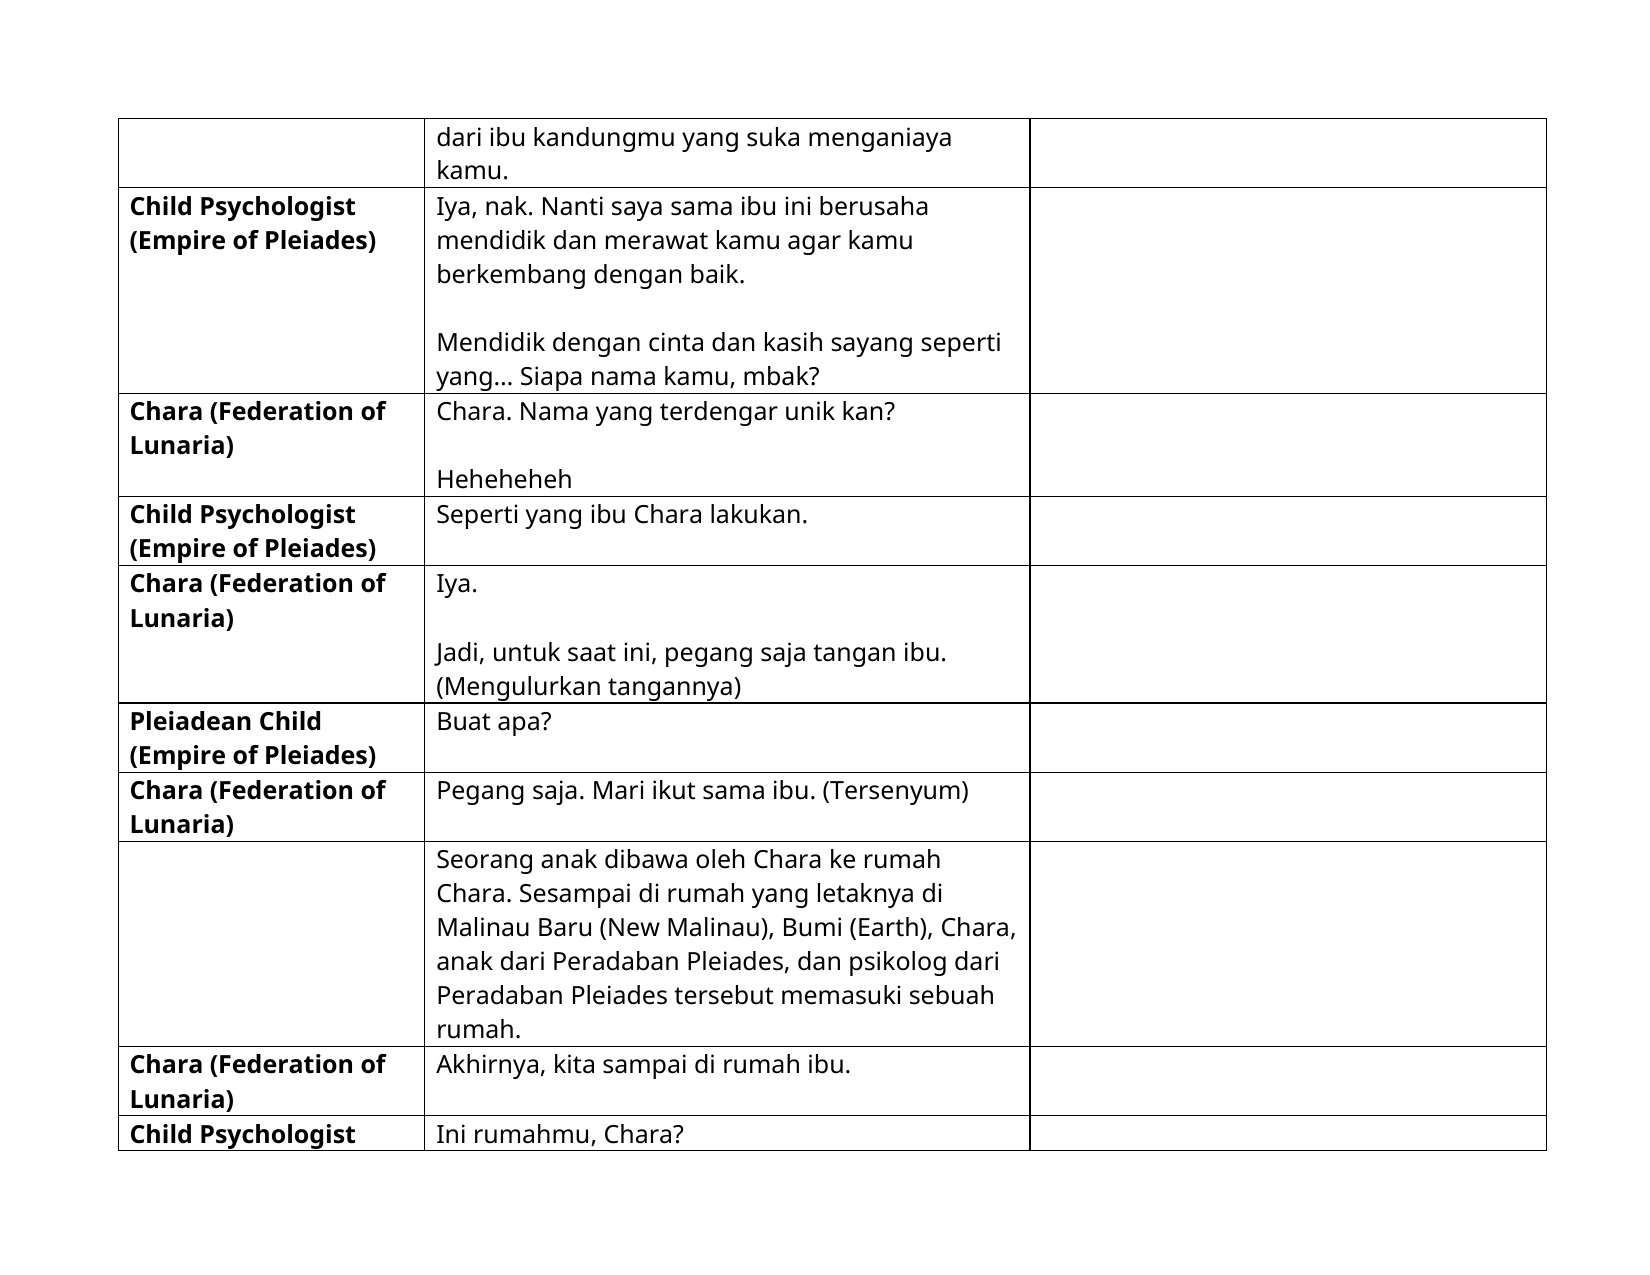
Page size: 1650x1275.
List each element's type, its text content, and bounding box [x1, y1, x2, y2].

table_cell Seperti yang ibu Chara lakukan. [425, 497, 1029, 565]
table_cell [1031, 704, 1546, 772]
table_cell Iya. Jadi, untuk saat ini, pegang saja tangan ibu. (Mengulurkan tangannya) [425, 566, 1029, 702]
table_cell Chara. Nama yang terdengar unik kan? Heheheheh [425, 394, 1029, 496]
table_cell Akhirnya, kita sampai di rumah ibu. [425, 1047, 1029, 1115]
table_cell dari ibu kandungmu yang suka menganiaya kamu. [425, 119, 1029, 187]
table_cell [119, 842, 424, 1046]
table_cell [1031, 119, 1546, 187]
table_cell Chara (Federation of Lunaria) [119, 566, 424, 702]
table_cell Pleiadean Child (Empire of Pleiades) [119, 704, 424, 772]
table_cell Buat apa? [425, 704, 1029, 772]
table_cell [1031, 394, 1546, 496]
table_cell Chara (Federation of Lunaria) [119, 773, 424, 841]
table_cell [119, 119, 424, 187]
table_cell Child Psychologist [119, 1116, 424, 1150]
table_cell Chara (Federation of Lunaria) [119, 1047, 424, 1115]
table_cell Iya, nak. Nanti saya sama ibu ini berusaha mendidik dan merawat kamu agar kamu berkembang dengan baik. Mendidik dengan cinta dan kasih sayang seperti yang… Siapa nama kamu, mbak? [425, 188, 1029, 393]
table_cell Pegang saja. Mari ikut sama ibu. (Tersenyum) [425, 773, 1029, 841]
table_cell [1031, 1047, 1546, 1115]
table_cell Chara (Federation of Lunaria) [119, 394, 424, 496]
table_cell [1031, 566, 1546, 702]
table_cell Seorang anak dibawa oleh Chara ke rumah Chara. Sesampai di rumah yang letaknya di Malinau Baru (New Malinau), Bumi (Earth), Chara, anak dari Peradaban Pleiades, dan psikolog dari Peradaban Pleiades tersebut memasuki sebuah rumah. [425, 842, 1029, 1046]
table_cell [1031, 1116, 1546, 1150]
table_cell [1031, 497, 1546, 565]
table_cell [1031, 773, 1546, 841]
table_cell Ini rumahmu, Chara? [425, 1116, 1029, 1150]
table_cell [1031, 188, 1546, 393]
table_cell [1031, 842, 1546, 1046]
table_cell Child Psychologist (Empire of Pleiades) [119, 188, 424, 393]
table_cell Child Psychologist (Empire of Pleiades) [119, 497, 424, 565]
